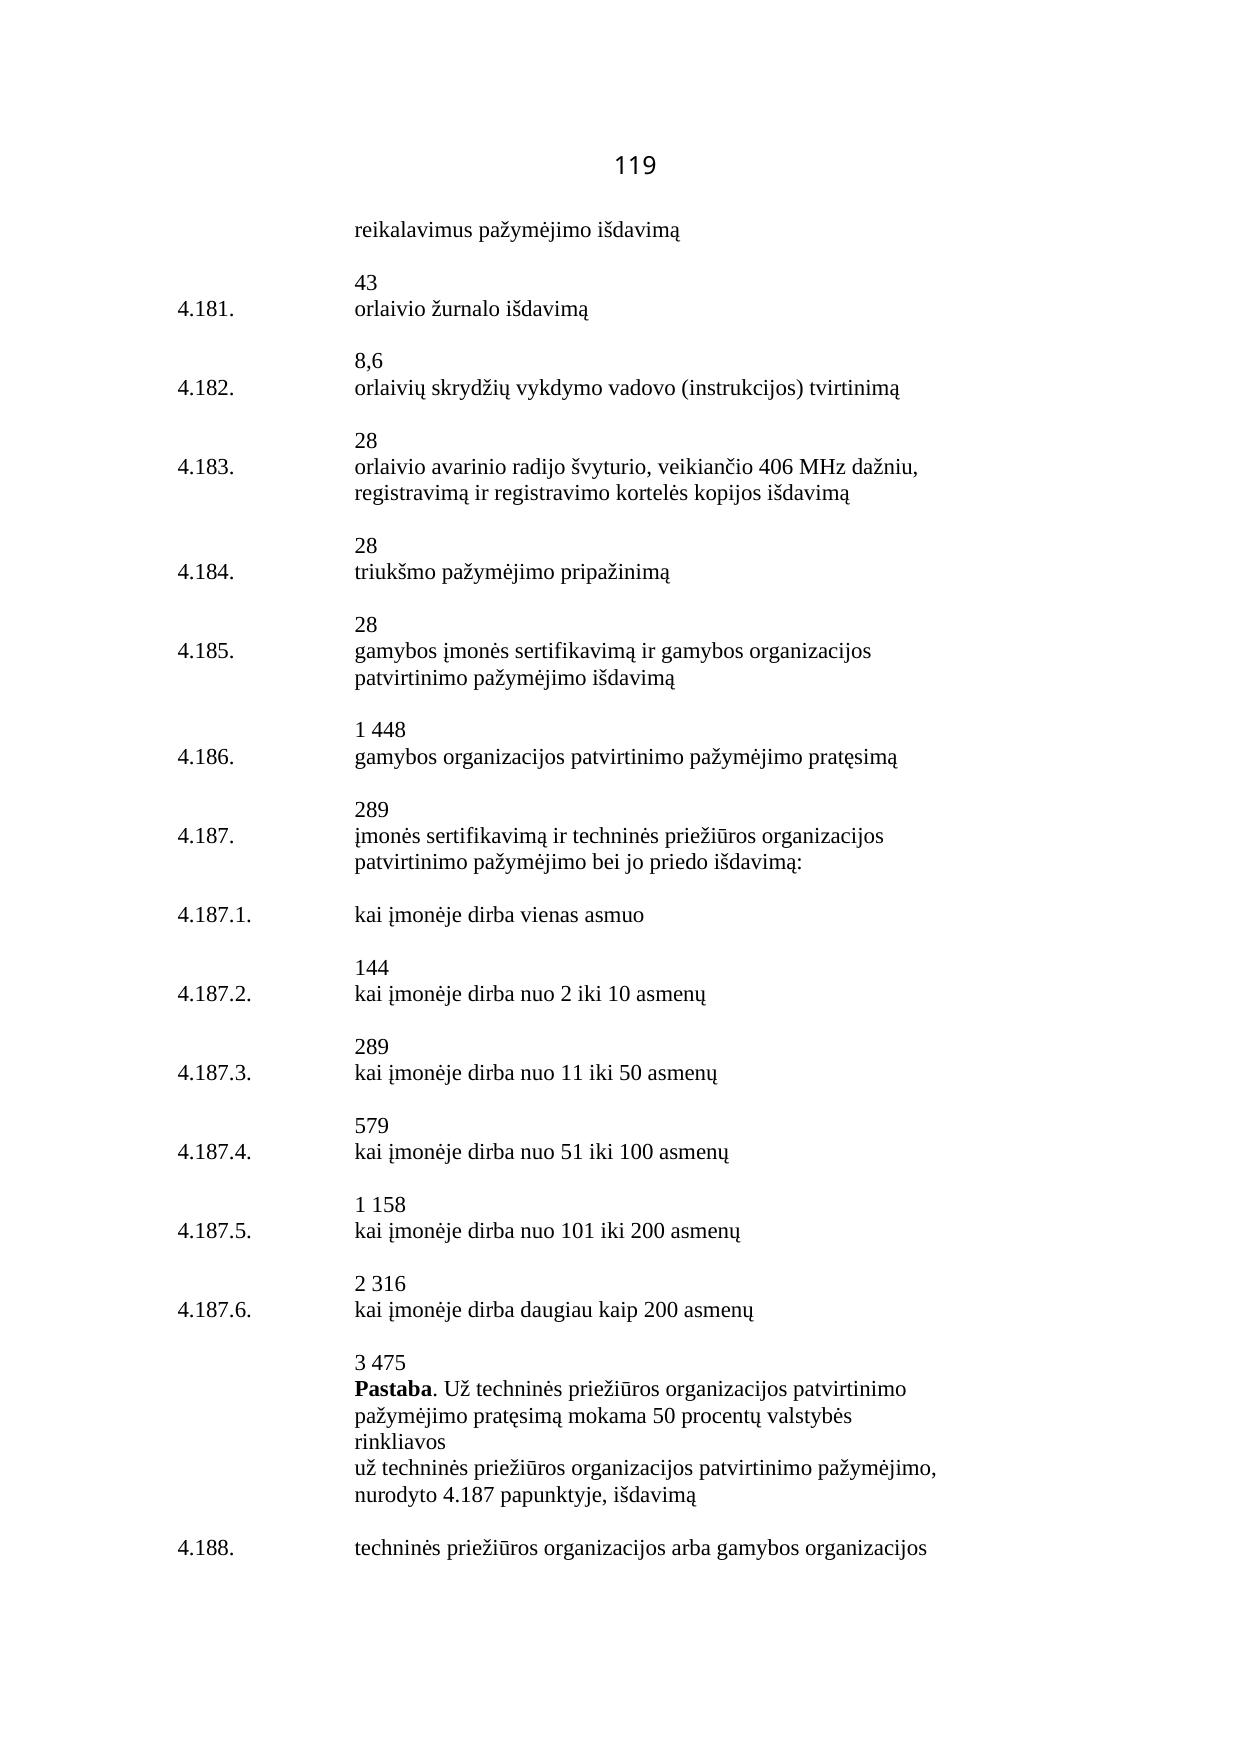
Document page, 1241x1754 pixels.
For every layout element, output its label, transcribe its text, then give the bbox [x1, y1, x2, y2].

text 4.184. triukšmo pažymėjimo pripažinimą 28 [177, 558, 945, 637]
text nurodyto 4.187 papunktyje, išdavimą [354, 1481, 945, 1533]
text 4.187.2. kai įmonėje dirba nuo 2 iki 10 asmenų 289 [177, 980, 945, 1059]
text 4.181. orlaivio žurnalo išdavimą 8,6 [177, 295, 945, 374]
text 4.183. orlaivio avarinio radijo švyturio, veikiančio 406 MHz dažniu, [177, 453, 945, 479]
text 4.182. orlaivių skrydžių vykdymo vadovo (instrukcijos) tvirtinimą 28 [177, 374, 945, 453]
text 4.186. gamybos organizacijos patvirtinimo pažymėjimo pratęsimą 289 [177, 743, 945, 822]
text 4.187.1. kai įmonėje dirba vienas asmuo 144 [177, 901, 945, 980]
text 4.187. įmonės sertifikavimą ir techninės priežiūros organizacijos [177, 822, 945, 848]
text 4.185. gamybos įmonės sertifikavimą ir gamybos organizacijos [177, 637, 945, 664]
text reikalavimus pažymėjimo išdavimą 43 [354, 216, 945, 295]
text 4.188. techninės priežiūros organizacijos arba gamybos organizacijos [177, 1533, 945, 1560]
text Pastaba. Už techninės priežiūros organizacijos patvirtinimo [354, 1375, 945, 1402]
text 4.187.4. kai įmonėje dirba nuo 51 iki 100 asmenų 1 158 [177, 1138, 945, 1217]
text patvirtinimo pažymėjimo išdavimą 1 448 [354, 664, 945, 743]
text registravimą ir registravimo kortelės kopijos išdavimą 28 [354, 479, 945, 558]
text pažymėjimo pratęsimą mokama 50 procentų valstybės rinkliavos [354, 1402, 945, 1454]
text patvirtinimo pažymėjimo bei jo priedo išdavimą: [354, 848, 945, 901]
text 4.187.3. kai įmonėje dirba nuo 11 iki 50 asmenų 579 [177, 1059, 945, 1138]
text 4.187.6. kai įmonėje dirba daugiau kaip 200 asmenų 3 475 [177, 1296, 945, 1375]
text 4.187.5. kai įmonėje dirba nuo 101 iki 200 asmenų 2 316 [177, 1217, 945, 1296]
text už techninės priežiūros organizacijos patvirtinimo pažymėjimo, [354, 1454, 945, 1481]
